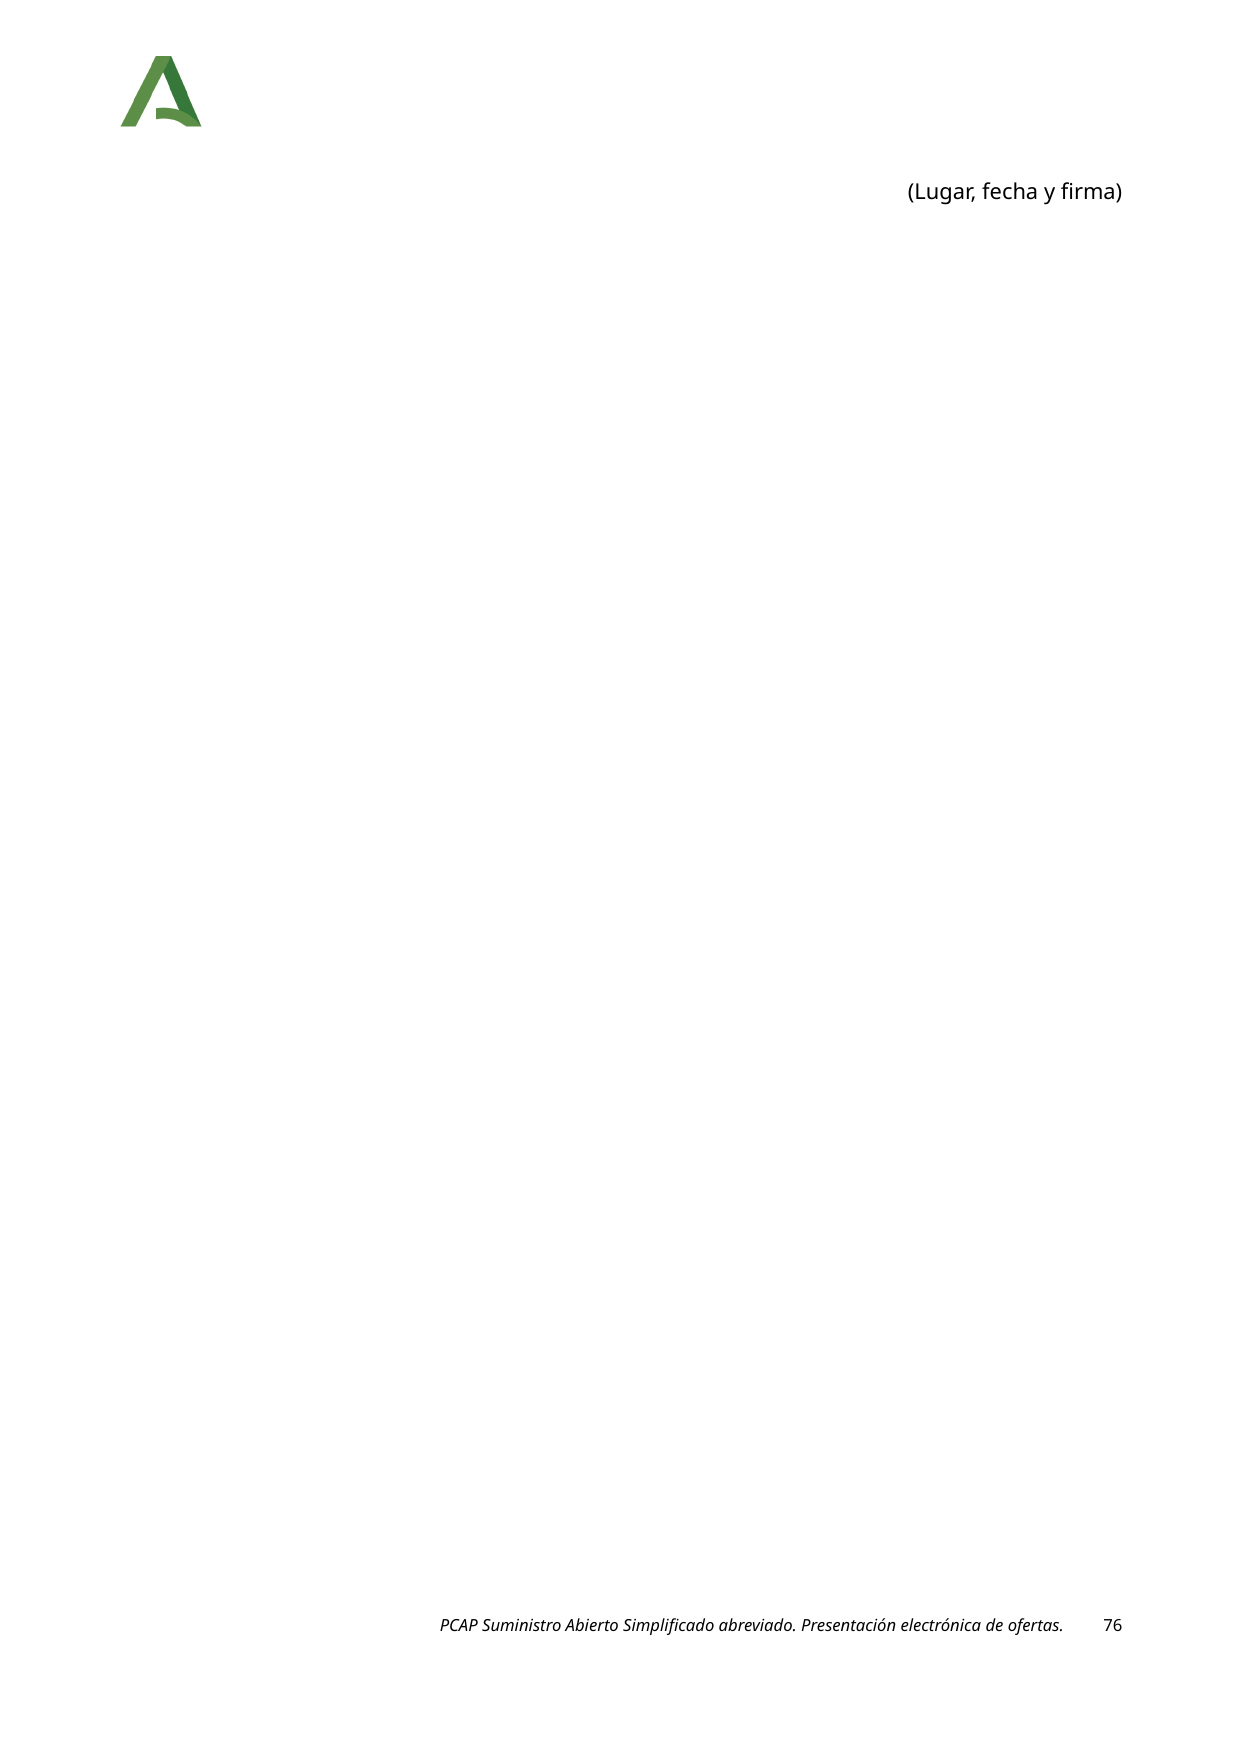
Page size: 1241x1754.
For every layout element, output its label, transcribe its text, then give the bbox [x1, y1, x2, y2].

text (Lugar, fecha y firma) [118, 176, 1122, 206]
picture [116, 52, 205, 131]
